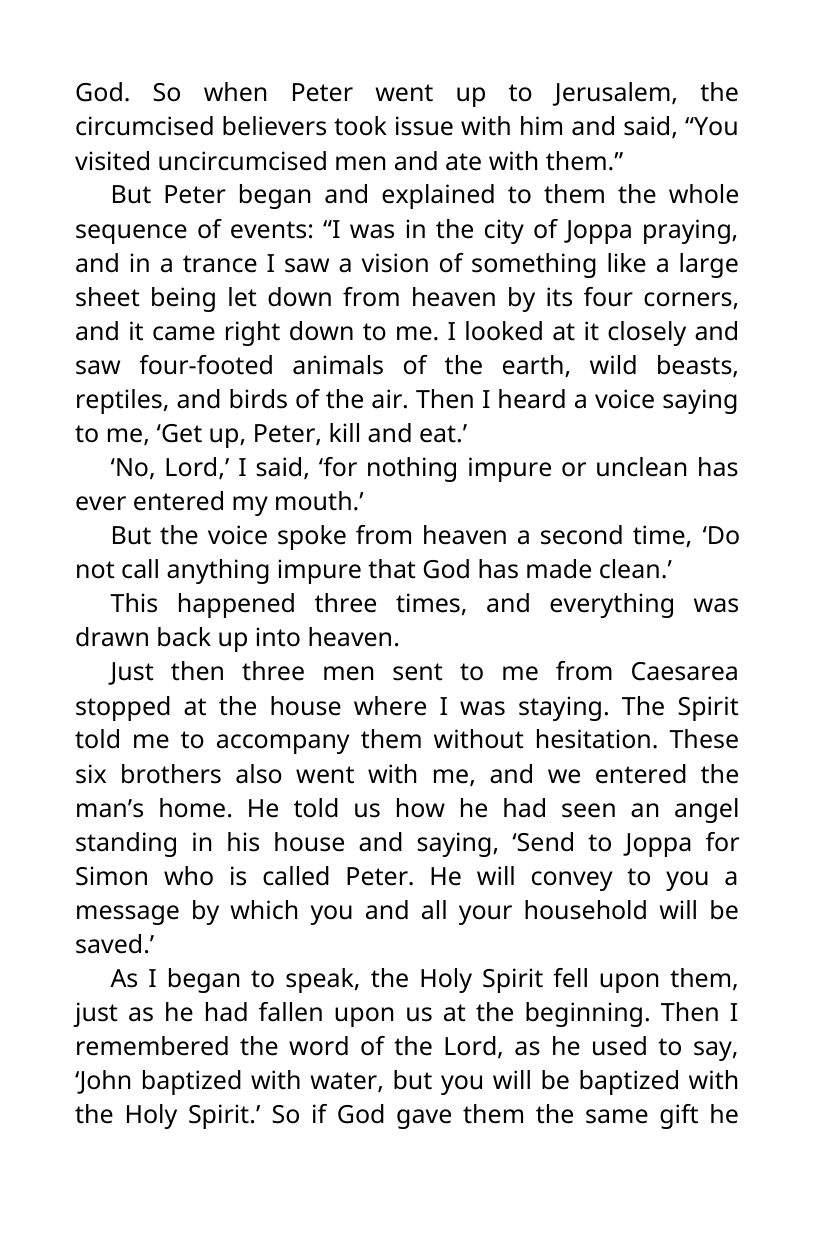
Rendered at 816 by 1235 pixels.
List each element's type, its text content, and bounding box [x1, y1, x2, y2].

text As I began to speak, the Holy Spirit fell upon them, just as he had fallen upon us at the beginning. Then I remembered the word of the Lord, as he used to say, ‘John baptized with water, but you will be baptized with the Holy Spirit.’ So if God gave them the same gift he [75, 961, 740, 1131]
text God. So when Peter went up to Jerusalem, the circumcised believers took issue with him and said, “You visited uncircumcised men and ate with them.” [75, 75, 740, 177]
text But the voice spoke from heaven a second time, ‘Do not call anything impure that God has made clean.’ [75, 518, 740, 586]
text But Peter began and explained to them the whole sequence of events: “I was in the city of Joppa praying, and in a trance I saw a vision of something like a large sheet being let down from heaven by its four corners, and it came right down to me. I looked at it closely and saw four-footed animals of the earth, wild beasts, reptiles, and birds of the air. Then I heard a voice saying to me, ‘Get up, Peter, kill and eat.’ [75, 177, 740, 450]
text ‘No, Lord,’ I said, ‘for nothing impure or unclean has ever entered my mouth.’ [75, 450, 740, 518]
text Just then three men sent to me from Caesarea stopped at the house where I was staying. The Spirit told me to accompany them without hesitation. These six brothers also went with me, and we entered the man’s home. He told us how he had seen an angel standing in his house and saying, ‘Send to Joppa for Simon who is called Peter. He will convey to you a message by which you and all your household will be saved.’ [75, 654, 740, 961]
text This happened three times, and everything was drawn back up into heaven. [75, 586, 740, 654]
